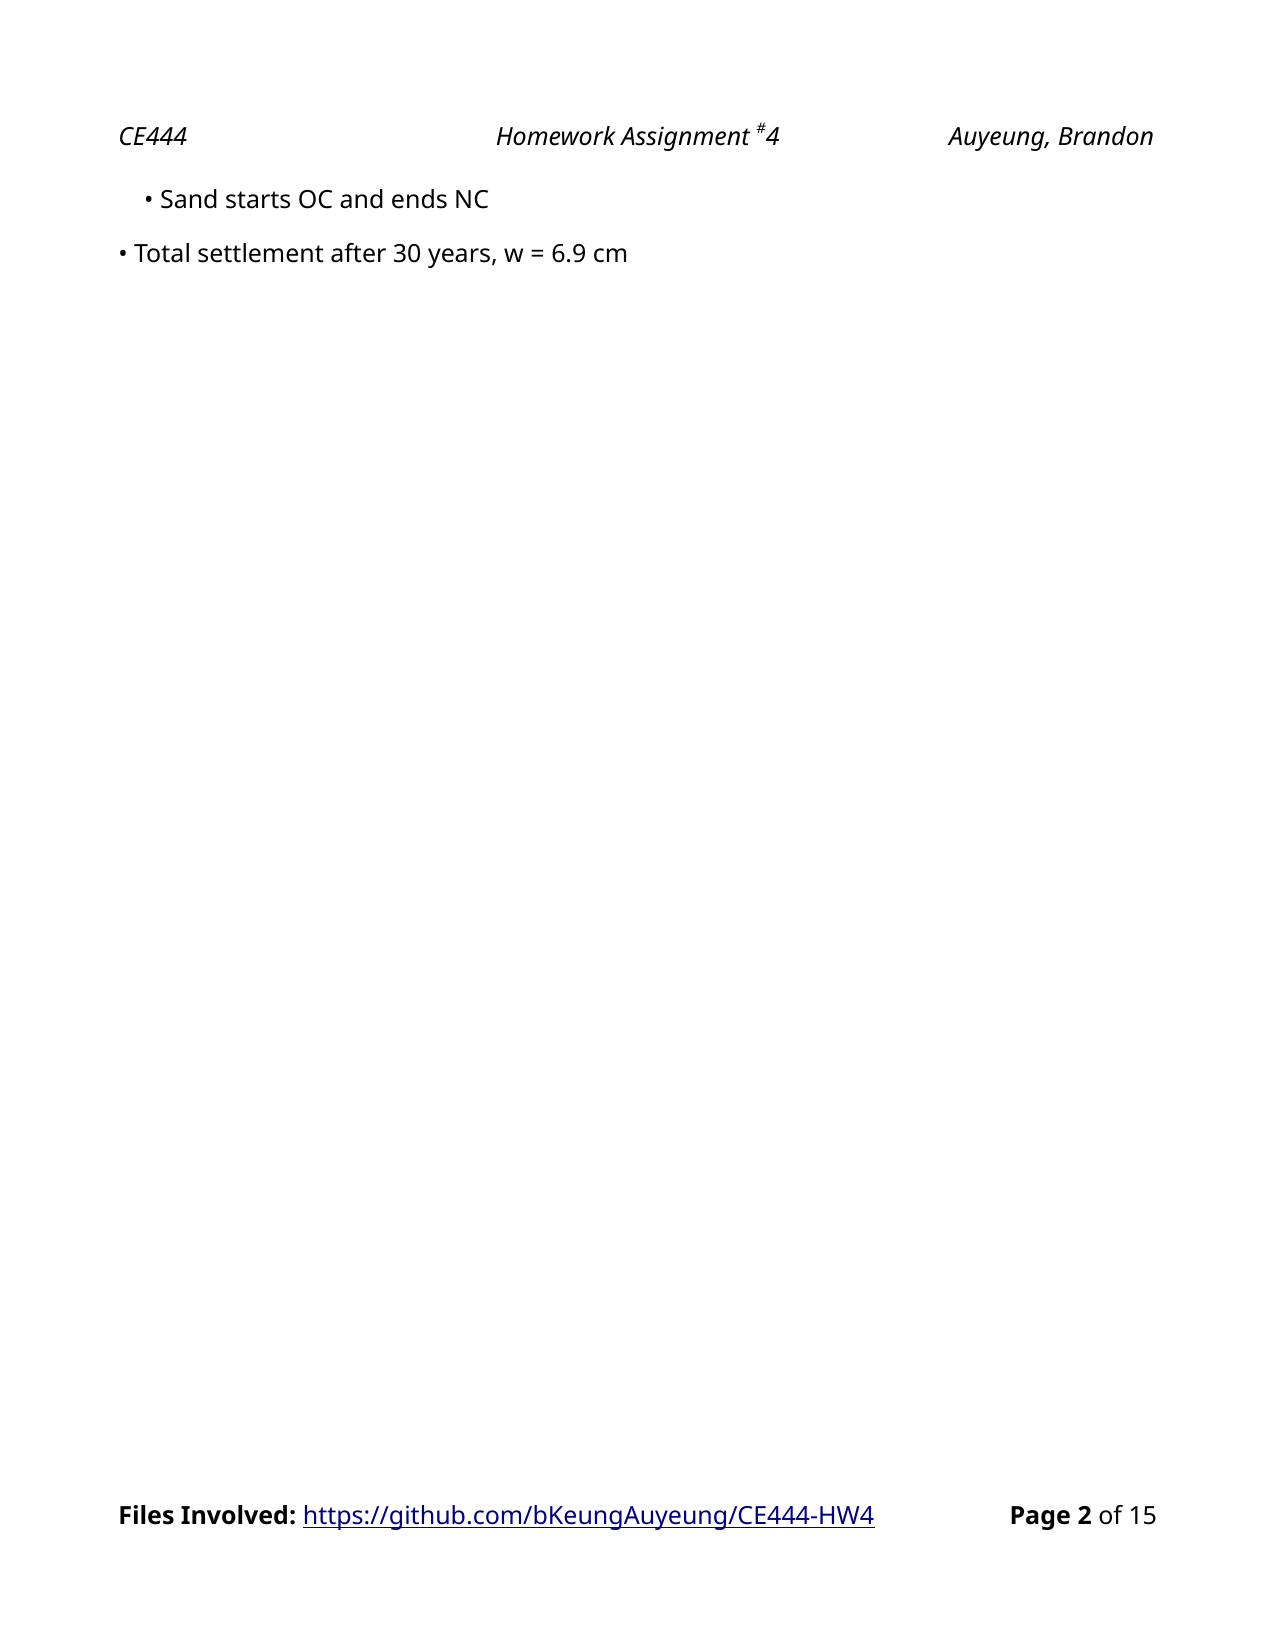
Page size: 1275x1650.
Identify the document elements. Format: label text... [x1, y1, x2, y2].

text • Sand starts OC and ends NC [118, 182, 1157, 216]
text • Total settlement after 30 years, w = 6.9 cm [118, 235, 1157, 269]
